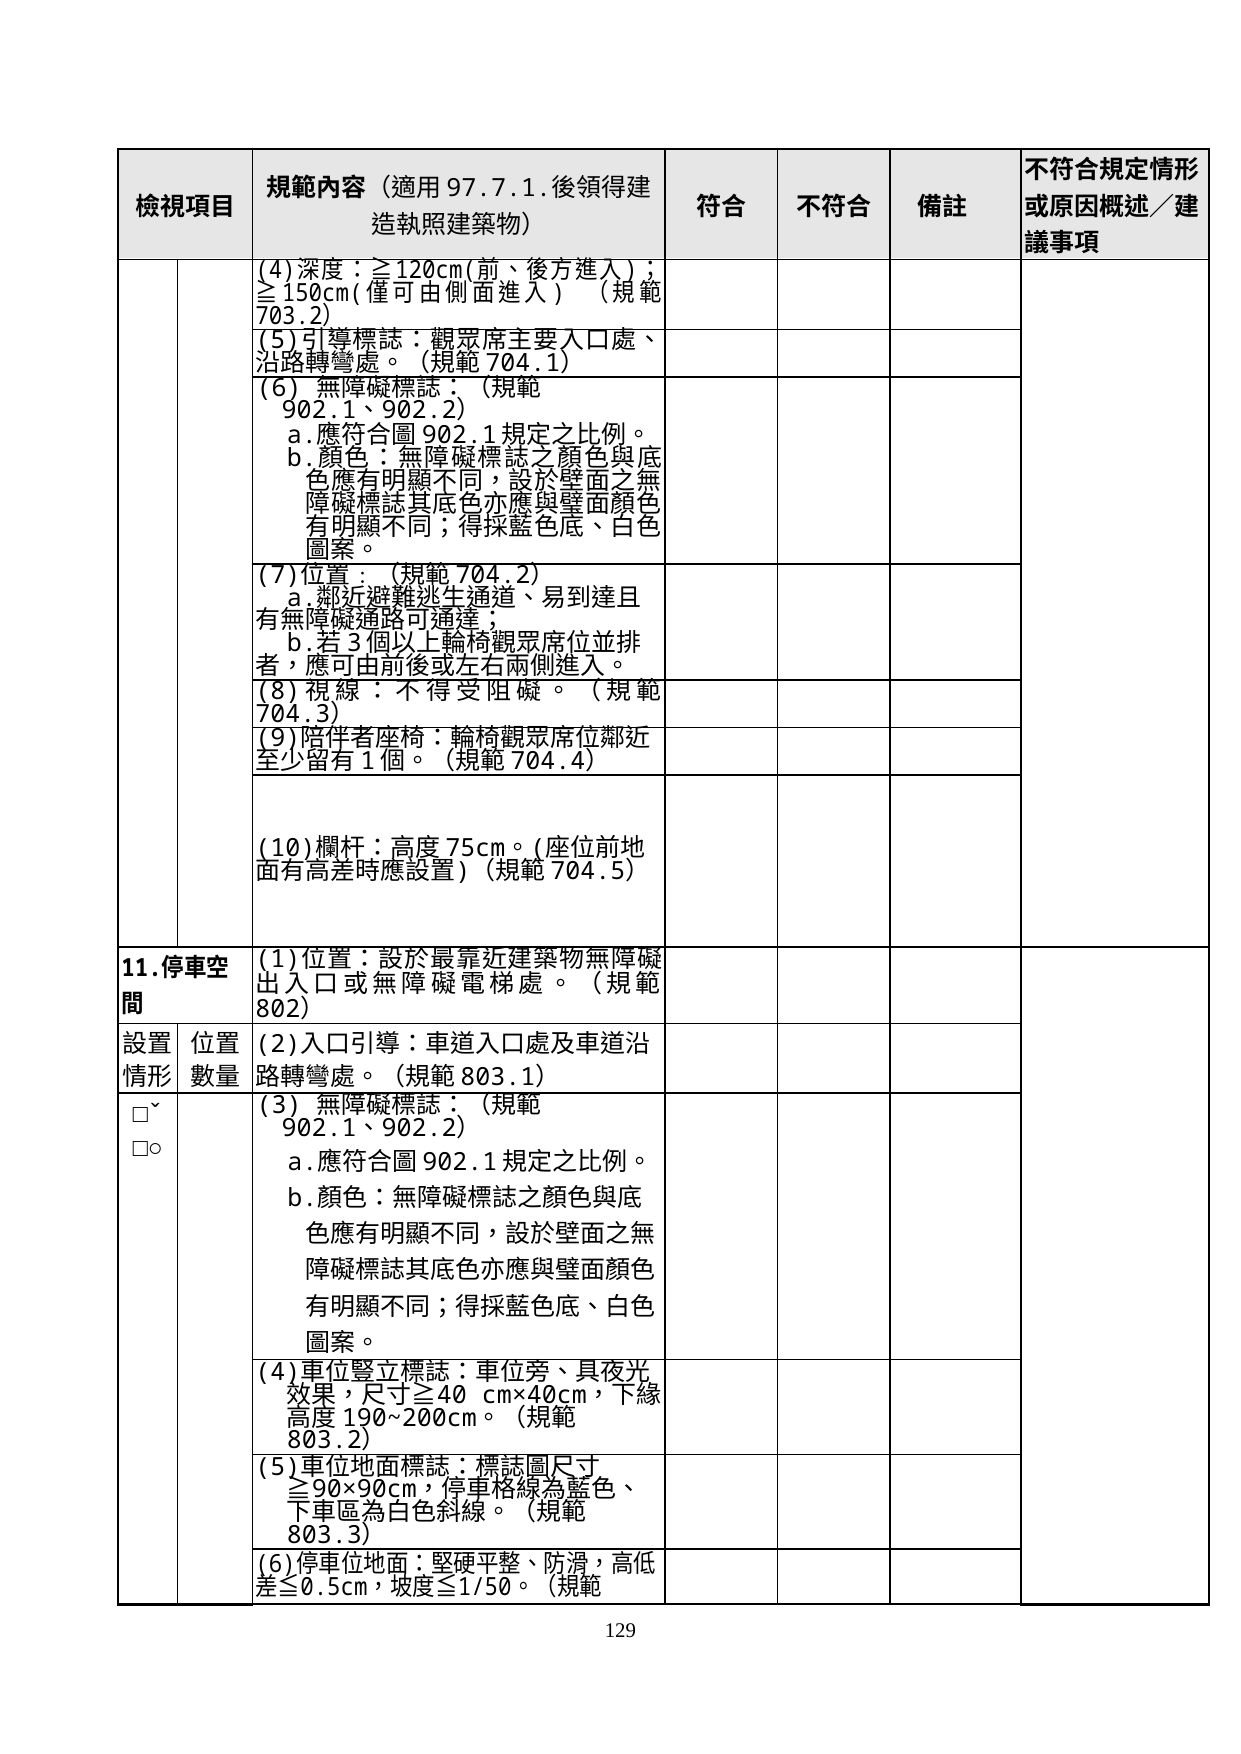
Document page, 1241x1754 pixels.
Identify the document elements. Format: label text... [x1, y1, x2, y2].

table_cell (6)停車位地面：堅硬平整、防滑，高低差≦0.5cm，坡度≦1/50。（規範 [253, 1550, 664, 1603]
table_cell [666, 948, 777, 1022]
table_cell [891, 1024, 1020, 1092]
table_cell [891, 1550, 1020, 1603]
table_cell [778, 948, 889, 1022]
table_cell [891, 728, 1020, 774]
table_cell [891, 330, 1020, 376]
table_cell [778, 1455, 889, 1548]
table_cell [891, 948, 1020, 1022]
table_header 不符合 [778, 150, 889, 258]
table_cell [891, 681, 1020, 727]
table_cell [778, 378, 889, 563]
table_cell [1022, 948, 1208, 1603]
table_cell [778, 330, 889, 376]
table_cell 11.停車空間 [119, 948, 252, 1022]
table_cell (4)深度：≧120cm(前、後方進入)；≧150cm(僅可由側面進入) （規範703.2） [253, 260, 664, 329]
table_cell [666, 1550, 777, 1603]
table_cell [778, 728, 889, 774]
table_header 不符合規定情形或原因概述／建議事項 [1022, 150, 1208, 258]
table_cell [666, 1094, 777, 1359]
table_cell [666, 378, 777, 563]
table_cell (10)欄杆：高度75cm。(座位前地面有高差時應設置)（規範704.5） [253, 776, 664, 946]
table_cell [119, 260, 177, 946]
table_cell [666, 330, 777, 376]
table_cell [778, 1360, 889, 1453]
table_cell [891, 565, 1020, 679]
table_cell [778, 1024, 889, 1092]
table_cell [778, 565, 889, 679]
table_cell [778, 681, 889, 727]
table_cell [778, 776, 889, 946]
table_cell □ˇ □○ [119, 1094, 177, 1603]
table_cell [778, 1094, 889, 1359]
table_cell [891, 1094, 1020, 1359]
table_cell (5)引導標誌：觀眾席主要入口處、沿路轉彎處。（規範704.1） [253, 330, 664, 376]
table_cell [666, 1024, 777, 1092]
table_cell [666, 260, 777, 329]
table_cell (7)位置﹕（規範704.2） a.鄰近避難逃生通道、易到達且有無障礙通路可通達； b.若3個以上輪椅觀眾席位並排者，應可由前後或左右兩側進入。 [253, 565, 664, 679]
table_header 符合 [666, 150, 777, 258]
table_cell [178, 1094, 252, 1603]
table_cell (8)視線：不得受阻礙。（規範704.3） [253, 681, 664, 727]
table_cell (6) 無障礙標誌：（規範902.1、902.2） a.應符合圖902.1規定之比例。 b.顏色：無障礙標誌之顏色與底色應有明顯不同，設於壁面之無障礙標誌其底色亦應與璧面顏色有明顯不同；得採藍色底、白色圖案。 [253, 378, 664, 563]
table_cell [178, 260, 252, 946]
table_cell [666, 565, 777, 679]
table_cell [1022, 260, 1208, 946]
table_header 檢視項目 [119, 150, 252, 258]
table_cell [891, 260, 1020, 329]
table_cell [666, 1455, 777, 1548]
table_cell (3) 無障礙標誌：（規範902.1、902.2） a.應符合圖902.1規定之比例。 b.顏色：無障礙標誌之顏色與底色應有明顯不同，設於壁面之無障礙標誌其底色亦應與璧面顏色有明顯不同；得採藍色底、白色圖案。 [253, 1094, 664, 1359]
table_cell [891, 1455, 1020, 1548]
table_cell (1)位置：設於最靠近建築物無障礙出入口或無障礙電梯處。（規範802） [253, 948, 664, 1022]
table_header 規範內容（適用97.7.1.後領得建造執照建築物） [253, 150, 664, 258]
table_cell (2)入口引導：車道入口處及車道沿路轉彎處。（規範803.1） [253, 1024, 664, 1092]
table_cell [891, 1360, 1020, 1453]
table_cell [778, 260, 889, 329]
table_cell [666, 1360, 777, 1453]
table_cell [778, 1550, 889, 1603]
table_header 備註 [891, 150, 1020, 258]
table_cell (5)車位地面標誌：標誌圖尺寸≧90×90cm，停車格線為藍色、下車區為白色斜線。（規範803.3） [253, 1455, 664, 1548]
table_cell [891, 378, 1020, 563]
table_cell 位置 數量 [178, 1024, 252, 1092]
table_cell (4)車位豎立標誌：車位旁、具夜光效果，尺寸≧40 cm×40cm，下緣高度190~200cm。（規範803.2） [253, 1360, 664, 1453]
table_cell [666, 728, 777, 774]
table_cell 設置 情形 [119, 1024, 177, 1092]
table_cell [666, 681, 777, 727]
table_cell (9)陪伴者座椅：輪椅觀眾席位鄰近至少留有1個。（規範704.4） [253, 728, 664, 774]
table_cell [891, 776, 1020, 946]
table_cell [666, 776, 777, 946]
